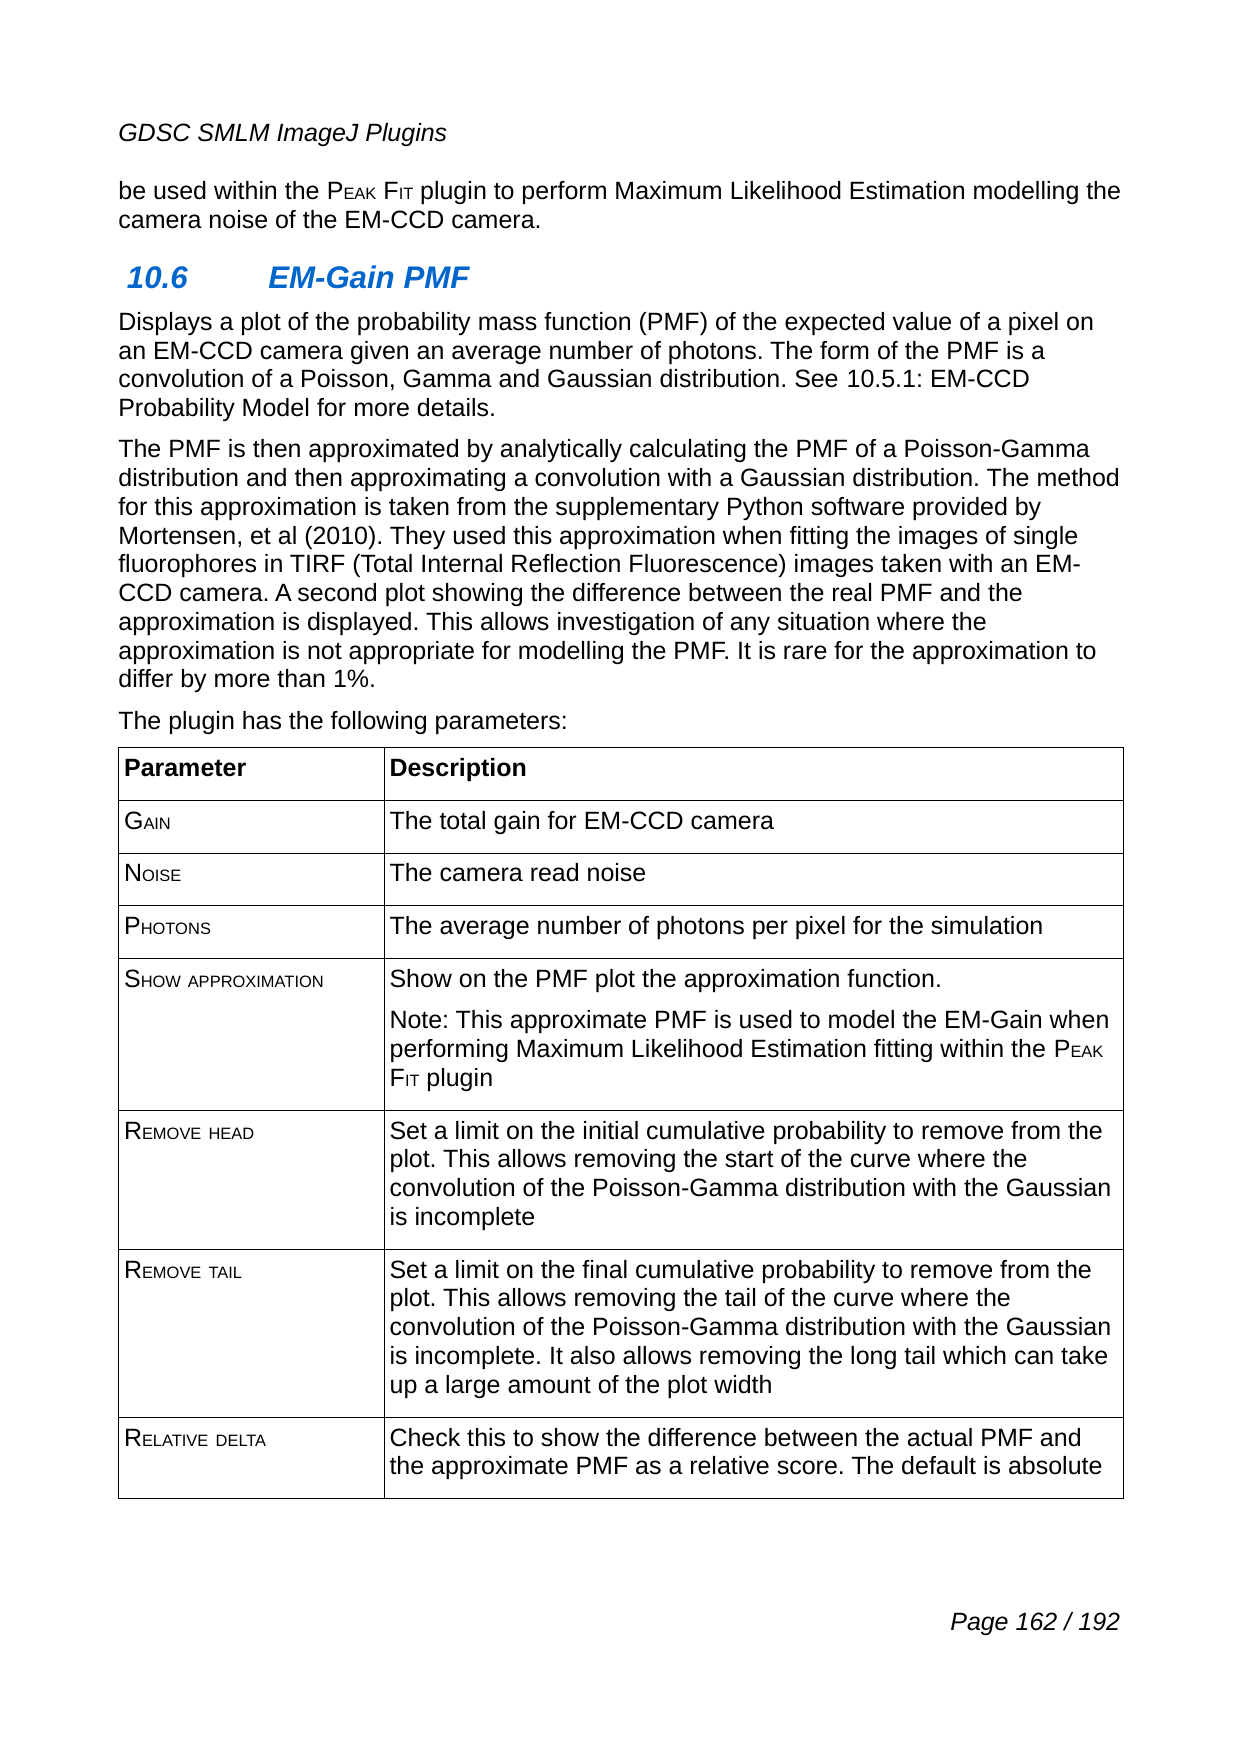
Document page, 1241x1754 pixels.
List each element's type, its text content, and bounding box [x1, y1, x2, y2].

table_cell Gain [119, 801, 384, 853]
table_cell Relative delta [119, 1418, 384, 1498]
table_cell Set a limit on the initial cumulative probability to remove from the plot. This allows removing the start of the curve where the convolution of the Poisson-Gamma distribution with the Gaussian is incomplete [385, 1111, 1123, 1249]
table_cell Noise [119, 854, 384, 905]
text The PMF is then approximated by analytically calculating the PMF of a Poisson-Gamma distribution and then approximating a convolution with a Gaussian distribution. The method for this approximation is taken from the supplementary Python software provided by Mortensen, et al (2010). They used this approximation when fitting the images of single fluorophores in TIRF (Total Internal Reflection Fluorescence) images taken with an EM-CCD camera. A second plot showing the difference between the real PMF and the approximation is displayed. This allows investigation of any situation where the approximation is not appropriate for modelling the PMF. It is rare for the approximation to differ by more than 1%. [118, 434, 1122, 693]
subtitle EM-Gain PMF [118, 259, 1122, 294]
table_header Description [385, 748, 1123, 800]
text be used within the Peak Fit plugin to perform Maximum Likelihood Estimation modelling the camera noise of the EM-CCD camera. [118, 176, 1122, 234]
table_cell The camera read noise [385, 854, 1123, 905]
table_cell Show on the PMF plot the approximation function. Note: This approximate PMF is used to model the EM-Gain when performing Maximum Likelihood Estimation fitting within the Peak Fit plugin [385, 959, 1123, 1110]
text Displays a plot of the probability mass function (PMF) of the expected value of a pixel on an EM-CCD camera given an average number of photons. The form of the PMF is a convolution of a Poisson, Gamma and Gaussian distribution. See 10.5.1: EM-CCD Probability Model for more details. [118, 307, 1122, 422]
table_cell The average number of photons per pixel for the simulation [385, 906, 1123, 958]
table_cell Remove head [119, 1111, 384, 1249]
table_header Parameter [119, 748, 384, 800]
table_cell The total gain for EM-CCD camera [385, 801, 1123, 853]
table_cell Show approximation [119, 959, 384, 1110]
table_cell Photons [119, 906, 384, 958]
table_cell Check this to show the difference between the actual PMF and the approximate PMF as a relative score. The default is absolute [385, 1418, 1123, 1498]
table_cell Remove tail [119, 1250, 384, 1417]
text The plugin has the following parameters: [118, 706, 1122, 734]
table_cell Set a limit on the final cumulative probability to remove from the plot. This allows removing the tail of the curve where the convolution of the Poisson-Gamma distribution with the Gaussian is incomplete. It also allows removing the long tail which can take up a large amount of the plot width [385, 1250, 1123, 1417]
